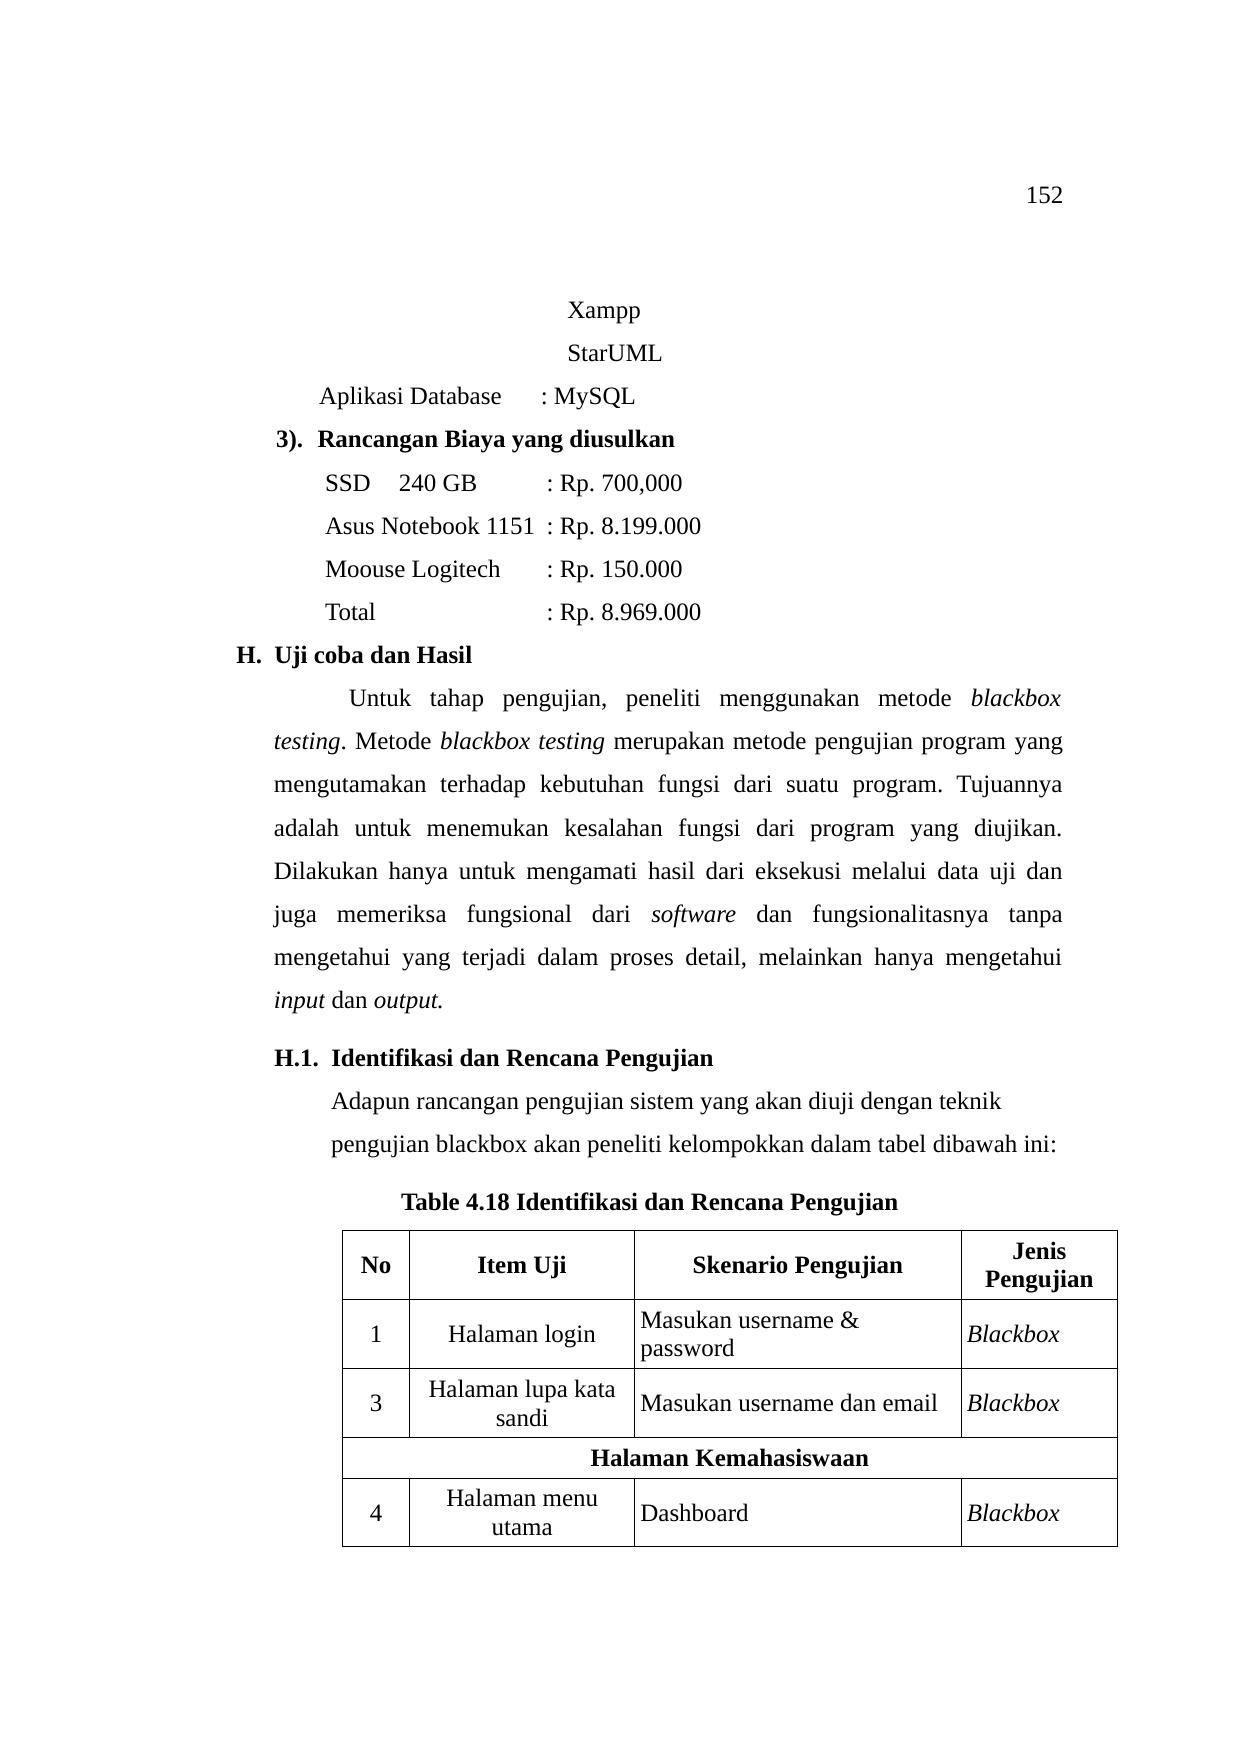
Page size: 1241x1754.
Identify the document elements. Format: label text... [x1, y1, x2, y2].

table_cell Dashboard [635, 1479, 961, 1546]
list Uji coba dan Hasil [236, 640, 1063, 669]
table_cell 3 [343, 1369, 409, 1437]
text Untuk tahap pengujian, peneliti menggunakan metode blackbox testing. Metode blackbox testing merupakan metode pengujian program yang mengutamakan terhadap kebutuhan fungsi dari suatu program. Tujuannya adalah untuk menemukan kesalahan fungsi dari program yang diujikan. Dilakukan hanya untuk mengamati hasil dari eksekusi melalui data uji dan juga memeriksa fungsional dari software dan fungsionalitasnya tanpa mengetahui yang terjadi dalam proses detail, melainkan hanya mengetahui input dan output. [274, 683, 1063, 1014]
table_cell Halaman Kemahasiswaan [343, 1438, 1117, 1477]
table_cell Halaman login [410, 1300, 634, 1368]
table_cell 4 [343, 1479, 409, 1546]
list Aplikasi Database : MySQL [224, 381, 1063, 410]
list Rancangan Biaya yang diusulkan [276, 424, 1063, 453]
list Moouse Logitech : Rp. 150.000 [230, 554, 1063, 583]
table_cell Blackbox [962, 1479, 1117, 1546]
text Table 4.18 Identifikasi dan Rencana Pengujian [236, 1187, 1063, 1216]
table_cell Blackbox [962, 1300, 1117, 1368]
list StarUML [567, 338, 1063, 367]
table_header Skenario Pengujian [635, 1231, 961, 1299]
table_cell Halaman lupa kata sandi [410, 1369, 634, 1437]
table_cell Masukan username & password [635, 1300, 961, 1368]
table_cell Masukan username dan email [635, 1369, 961, 1437]
list Identifikasi dan Rencana Pengujian [274, 1043, 1063, 1072]
table_cell Blackbox [962, 1369, 1117, 1437]
list Xampp [567, 295, 1063, 324]
list Total : Rp. 8.969.000 [230, 597, 1063, 626]
table_cell 1 [343, 1300, 409, 1368]
text Adapun rancangan pengujian sistem yang akan diuji dengan teknik pengujian blackbox akan peneliti kelompokkan dalam tabel dibawah ini: [331, 1086, 1063, 1158]
table_header Jenis Pengujian [962, 1231, 1117, 1299]
list SSD 240 GB : Rp. 700,000 [230, 468, 1063, 496]
table_header No [343, 1231, 409, 1299]
table_cell Halaman menu utama [410, 1479, 634, 1546]
table_header Item Uji [410, 1231, 634, 1299]
list Asus Notebook 1151 : Rp. 8.199.000 [230, 511, 1063, 539]
